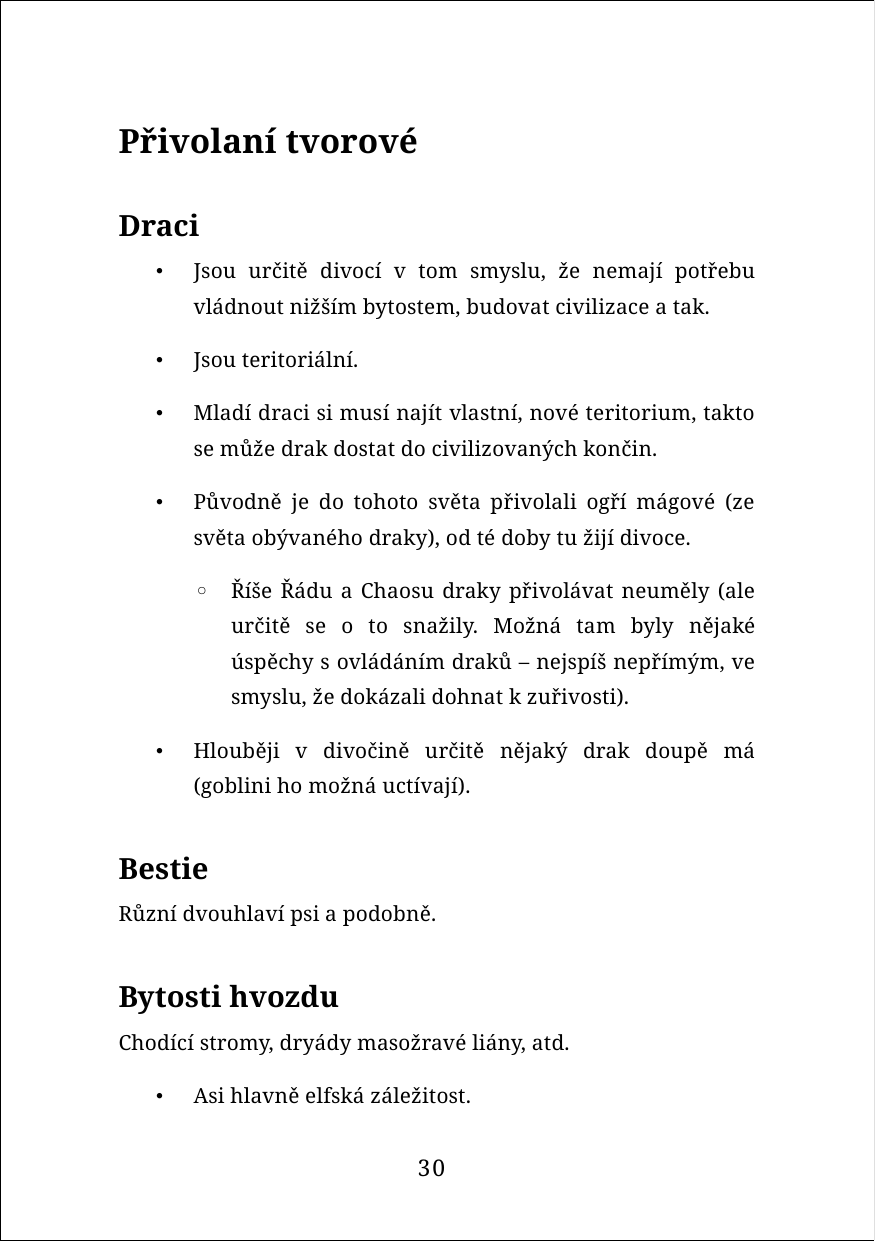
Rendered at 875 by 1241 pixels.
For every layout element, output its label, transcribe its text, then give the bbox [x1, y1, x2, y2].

text Různí dvouhlaví psi a podobně. [118, 899, 756, 928]
subtitle Přivolaní tvorové [118, 118, 756, 164]
text Chodící stromy, dryády masožravé liány, atd. [118, 1028, 756, 1056]
list Jsou teritoriální. [156, 345, 756, 374]
list Původně je do tohoto světa přivolali ogří mágové (ze světa obývaného draky), od té doby tu žijí divoce. [156, 487, 756, 551]
list Mladí draci si musí najít vlastní, nové teritorium, takto se může drak dostat do civilizovaných končin. [156, 398, 756, 462]
list Hlouběji v divočině určitě nějaký drak doupě má (goblini ho možná uctívají). [156, 736, 756, 800]
list Asi hlavně elfská záležitost. [156, 1081, 756, 1109]
subtitle Draci [118, 205, 756, 245]
list Říše Řádu a Chaosu draky přivolávat neuměly (ale určitě se o to snažily. Možná tam byly nějaké úspěchy s ovládáním draků – nejspíš nepřímým, ve smyslu, že dokázali dohnat k zuřivosti). [193, 576, 756, 711]
subtitle Bytosti hvozdu [118, 976, 756, 1016]
subtitle Bestie [118, 848, 756, 888]
list Jsou určitě divocí v tom smyslu, že nemají potřebu vládnout nižším bytostem, budovat civilizace a tak. [156, 256, 756, 320]
